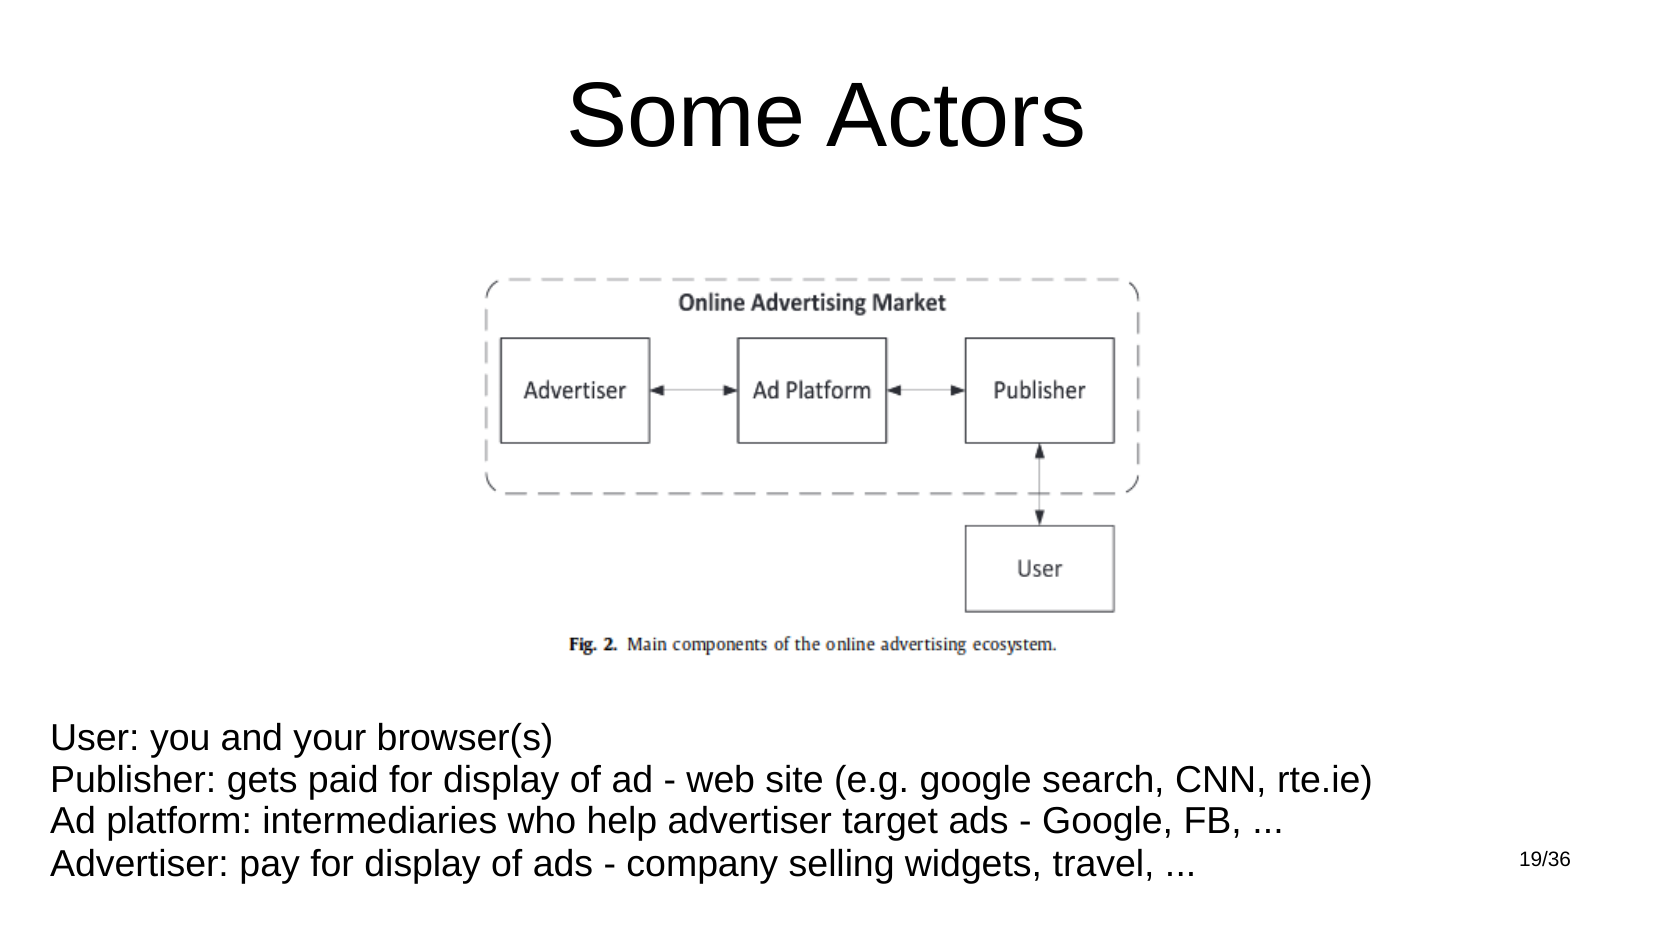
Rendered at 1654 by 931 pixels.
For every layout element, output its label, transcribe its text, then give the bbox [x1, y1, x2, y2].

text_box User: you and your browser(s) Publisher: gets paid for display of ad - web site (e.g. google search, CNN, rte.ie) Ad platform: intermediaries who help advertiser target ads - Google, FB, ... Advertiser: pay for display of ads - company selling widgets, travel, ... [35, 708, 1465, 931]
title Some Actors [82, 37, 1571, 193]
picture [471, 261, 1192, 674]
